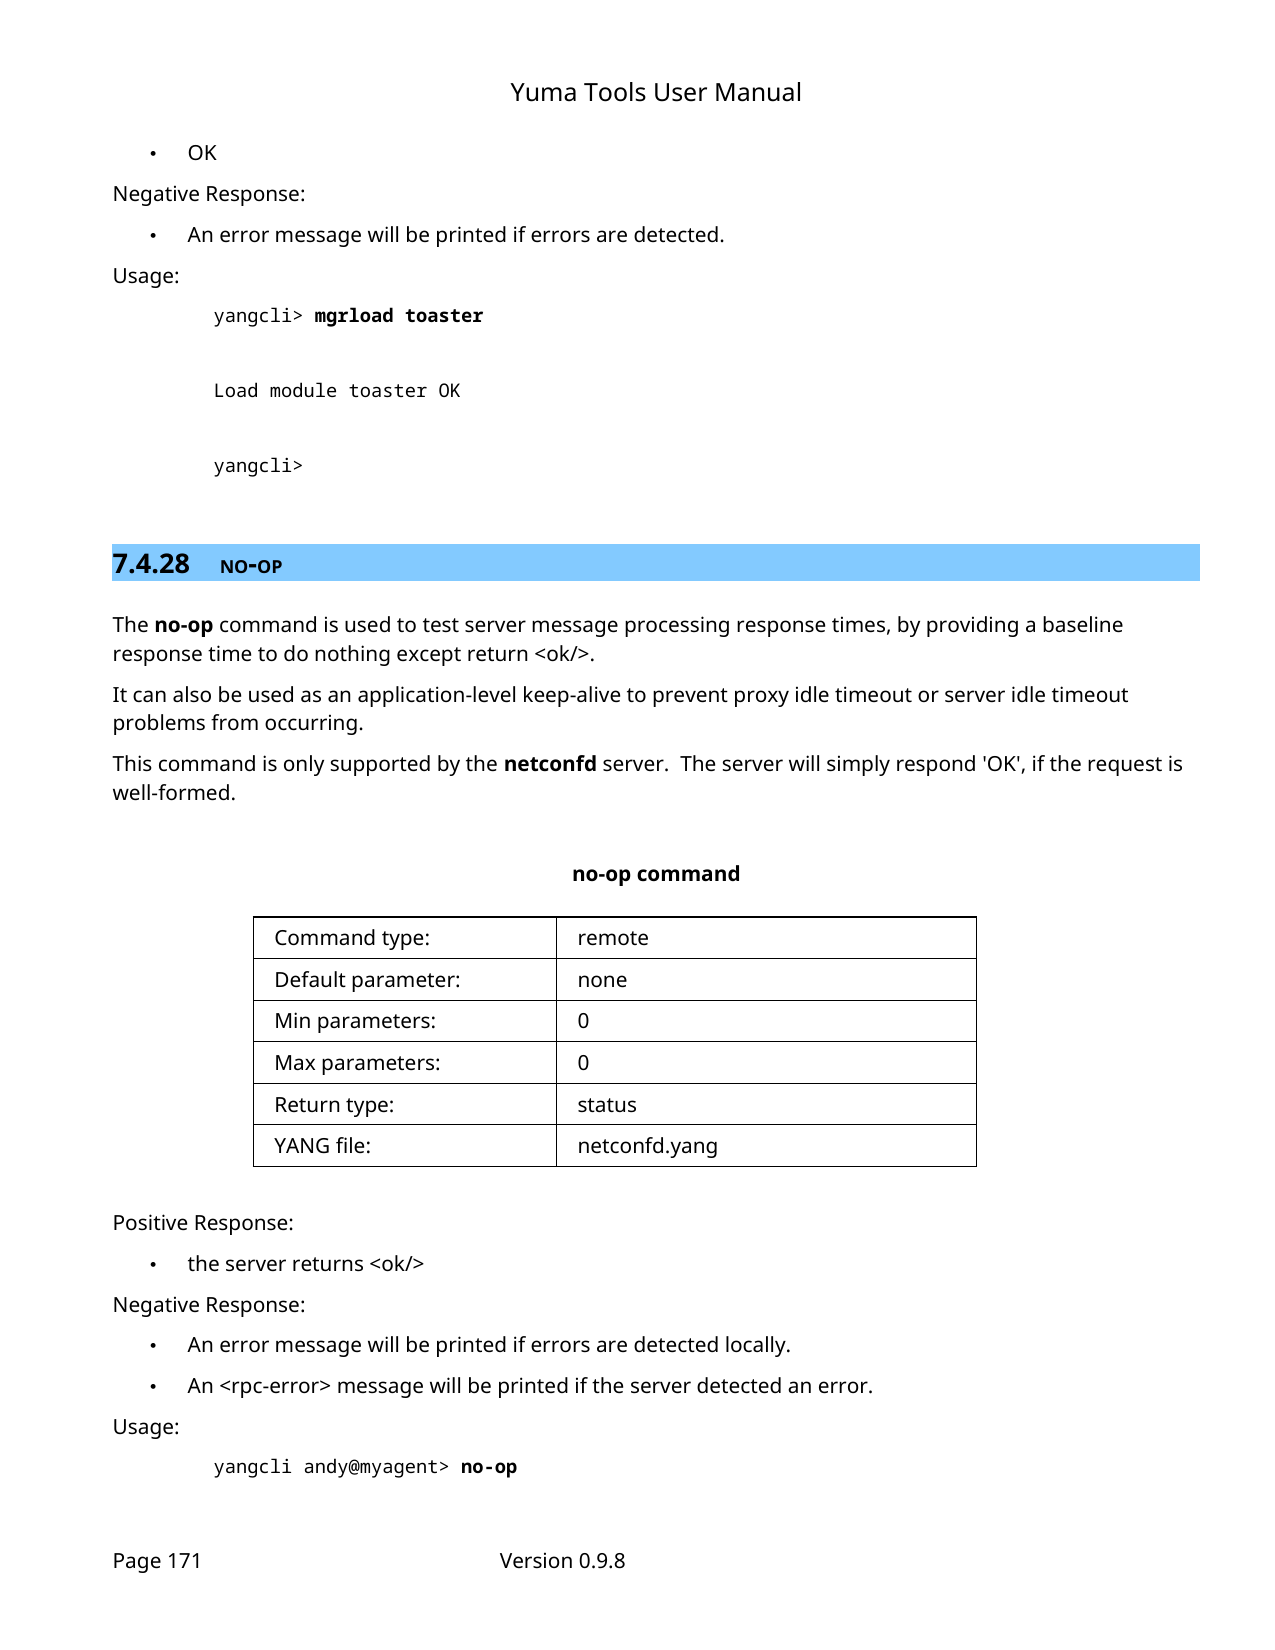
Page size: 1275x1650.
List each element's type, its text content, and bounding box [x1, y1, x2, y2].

subtitle no-op command [127, 859, 1185, 888]
table_cell 0 [557, 1042, 976, 1083]
text yangcli> mgrload toaster [139, 302, 1200, 328]
list An <rpc-error> message will be printed if the server detected an error. [150, 1372, 1200, 1400]
table_cell YANG file: [254, 1125, 556, 1166]
table_cell Return type: [254, 1084, 556, 1124]
list An error message will be printed if errors are detected locally. [150, 1331, 1200, 1359]
table_cell netconfd.yang [557, 1125, 976, 1166]
list OK [150, 138, 1200, 167]
table_cell Default parameter: [254, 959, 556, 999]
text Usage: [112, 1412, 1200, 1441]
text yangcli andy@myagent> no-op [139, 1453, 1200, 1479]
text Usage: [112, 261, 1200, 290]
text Negative Response: [112, 1290, 1200, 1318]
table_cell none [557, 959, 976, 999]
subtitle no-op [112, 544, 1200, 581]
table_cell Min parameters: [254, 1001, 556, 1041]
table_cell 0 [557, 1001, 976, 1041]
table_header remote [557, 918, 976, 958]
text Positive Response: [112, 1208, 1200, 1236]
table_header Command type: [254, 918, 556, 958]
text Negative Response: [112, 179, 1200, 208]
table_cell status [557, 1084, 976, 1124]
text yangcli> [139, 452, 1200, 478]
text Load module toaster OK [139, 377, 1200, 403]
list the server returns <ok/> [150, 1249, 1200, 1277]
text It can also be used as an application-level keep-alive to prevent proxy idle timeout or server idle timeout problems from occurring. [112, 680, 1200, 737]
text The no-op command is used to test server message processing response times, by providing a baseline response time to do nothing except return <ok/>. [112, 611, 1200, 667]
text This command is only supported by the netconfd server. The server will simply respond 'OK', if the request is well-formed. [112, 749, 1200, 806]
table_cell Max parameters: [254, 1042, 556, 1083]
list An error message will be printed if errors are detected. [150, 220, 1200, 249]
